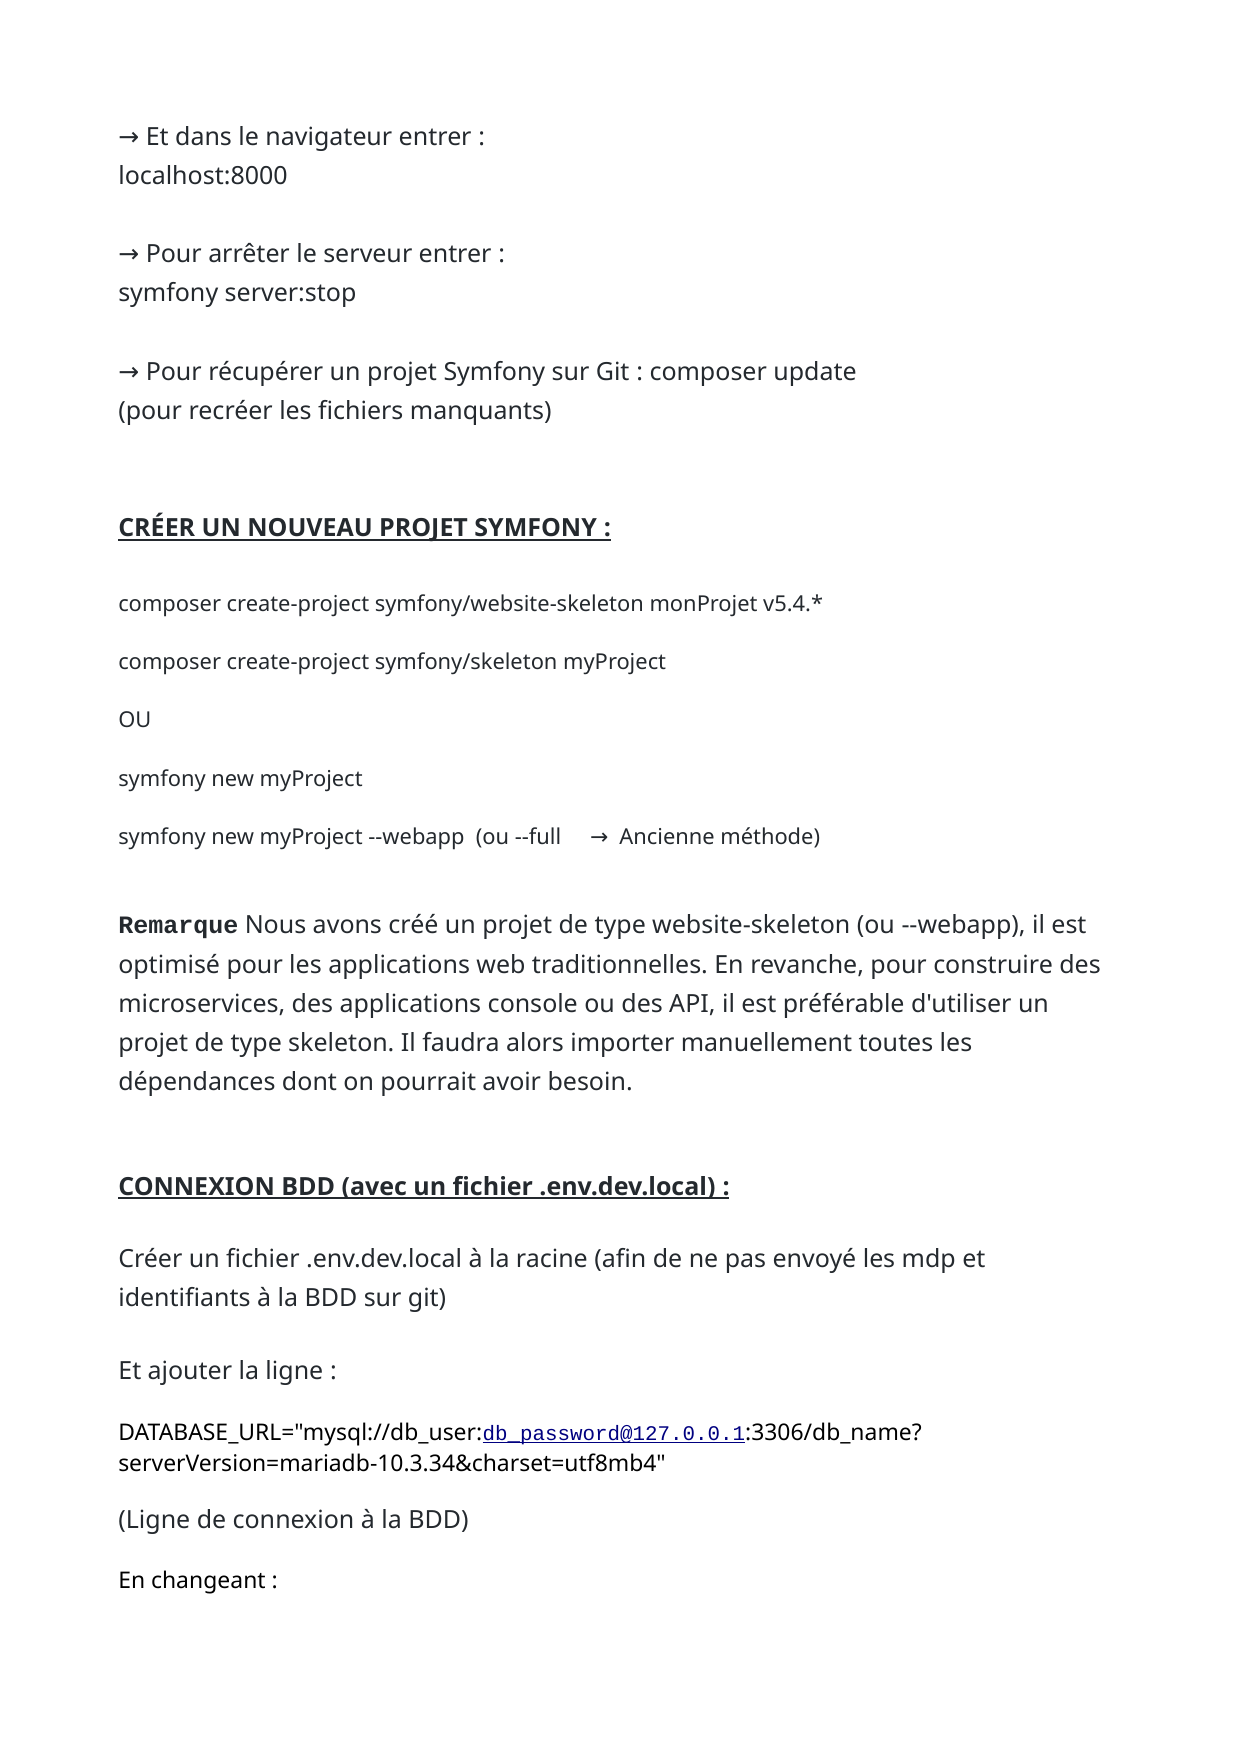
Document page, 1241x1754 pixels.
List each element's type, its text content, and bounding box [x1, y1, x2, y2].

text Créer un fichier .env.dev.local à la racine (afin de ne pas envoyé les mdp et identifiants à la BDD sur git) [118, 1241, 1122, 1314]
text Et ajouter la ligne : [118, 1353, 1122, 1387]
text symfony new myProject --webapp (ou --full → Ancienne méthode) [118, 821, 1122, 850]
text → Et dans le navigateur entrer : [118, 118, 1122, 152]
text composer create-project symfony/skeleton myProject [118, 646, 1122, 676]
text symfony server:stop [118, 275, 1122, 309]
text (Ligne de connexion à la BDD) [118, 1502, 1122, 1536]
text OU [118, 704, 1122, 734]
text CRÉER UN NOUVEAU PROJET SYMFONY : [118, 510, 1122, 544]
text → Pour arrêter le serveur entrer : [118, 236, 1122, 270]
text (pour recréer les fichiers manquants) [118, 392, 1122, 426]
text symfony new myProject [118, 762, 1122, 792]
text localhost:8000 [118, 157, 1122, 191]
text → Pour récupérer un projet Symfony sur Git : composer update [118, 353, 1122, 387]
text Remarque Nous avons créé un projet de type website-skeleton (ou --webapp), il est optimisé pour les applications web traditionnelles. En revanche, pour construire des microservices, des applications console ou des API, il est préférable d'utiliser un projet de type skeleton. Il faudra alors importer manuellement toutes les dépendances dont on pourrait avoir besoin. [118, 907, 1122, 1098]
text CONNEXION BDD (avec un fichier .env.dev.local) : [118, 1168, 1122, 1202]
text En changeant : [118, 1564, 1122, 1596]
text composer create-project symfony/website-skeleton monProjet v5.4.* [118, 588, 1122, 618]
text DATABASE_URL="mysql://db_user:db_password@127.0.0.1:3306/db_name?serverVersion=mariadb-10.3.34&charset=utf8mb4" [118, 1416, 1122, 1478]
